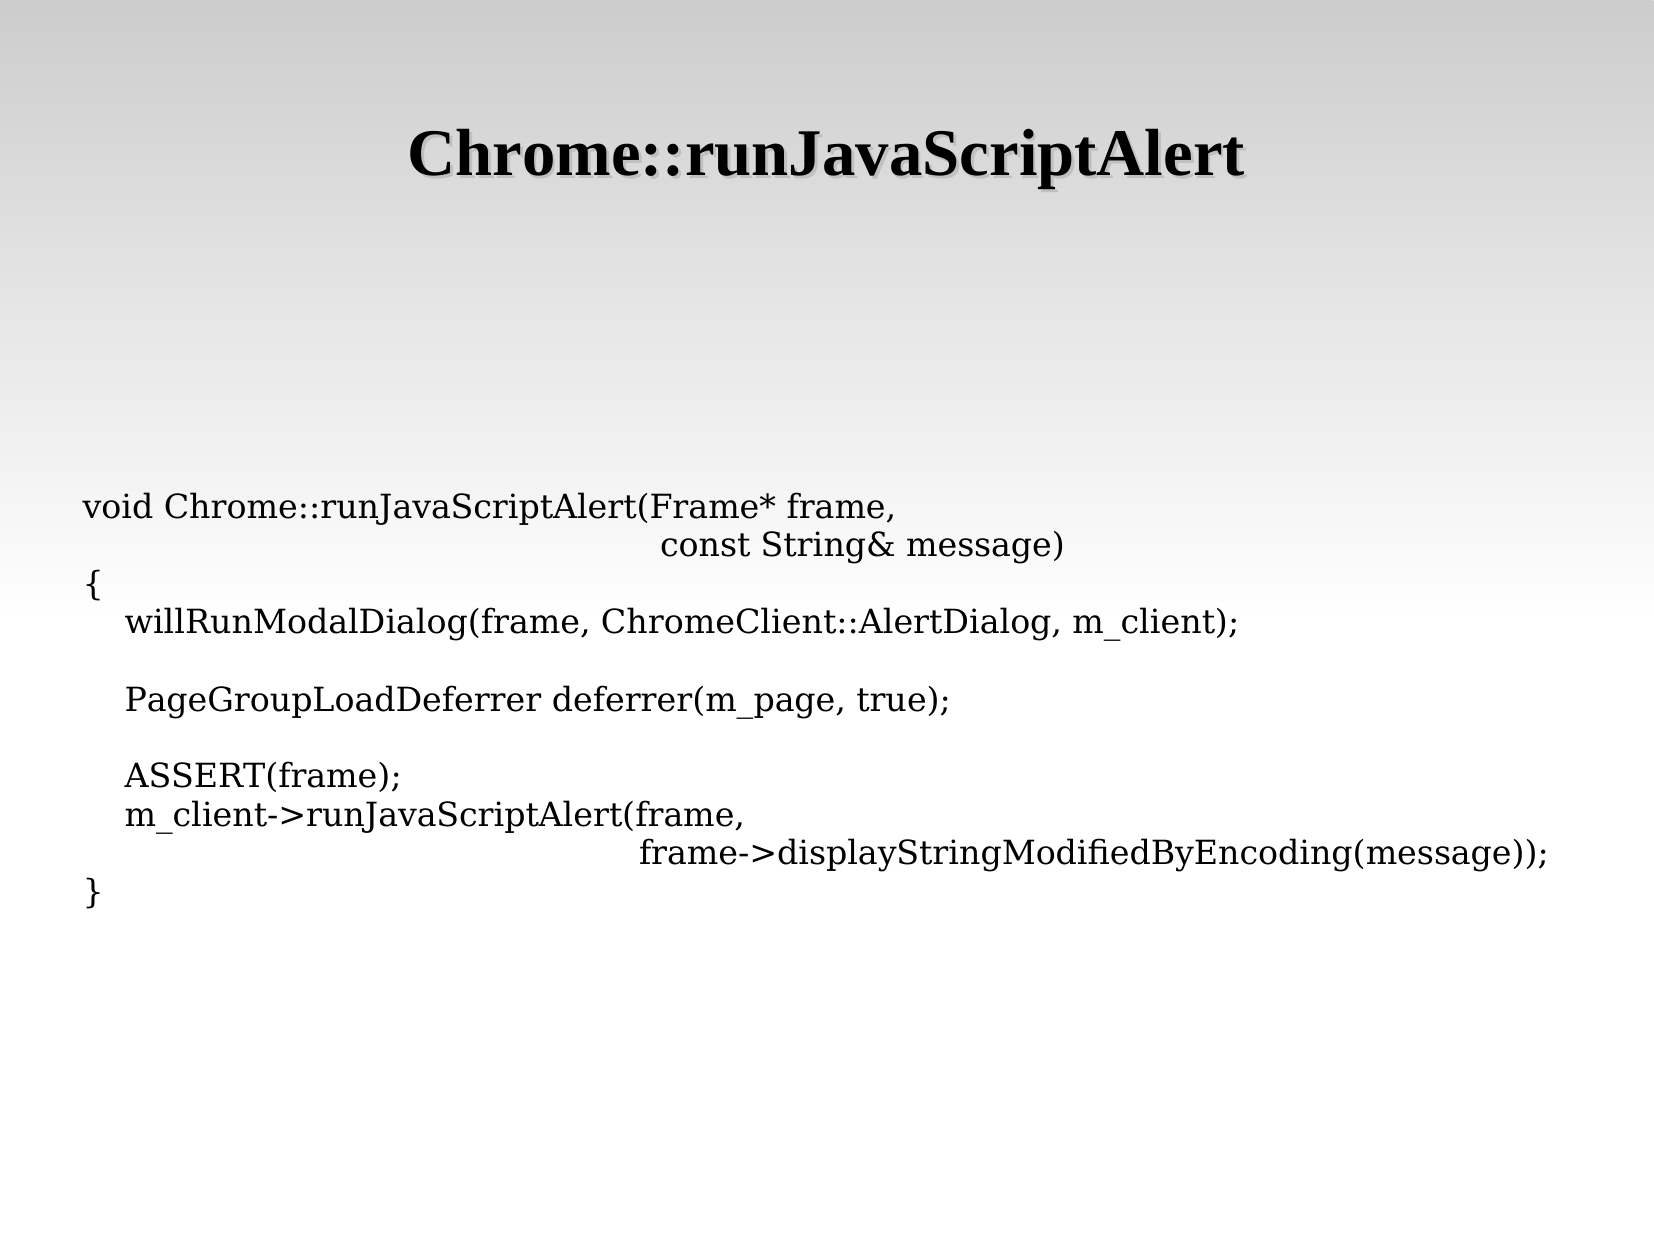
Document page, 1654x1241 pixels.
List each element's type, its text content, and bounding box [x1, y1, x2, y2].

subtitle void Chrome::runJavaScriptAlert(Frame* frame, const String& message) { willRunModalDialog(frame, ChromeClient::AlertDialog, m_client); PageGroupLoadDeferrer deferrer(m_page, true); ASSERT(frame); m_client->runJavaScriptAlert(frame, frame->displayStringModifiedByEncoding(message)); } [82, 297, 1571, 1102]
title Chrome::runJavaScriptAlert [82, 56, 1571, 250]
